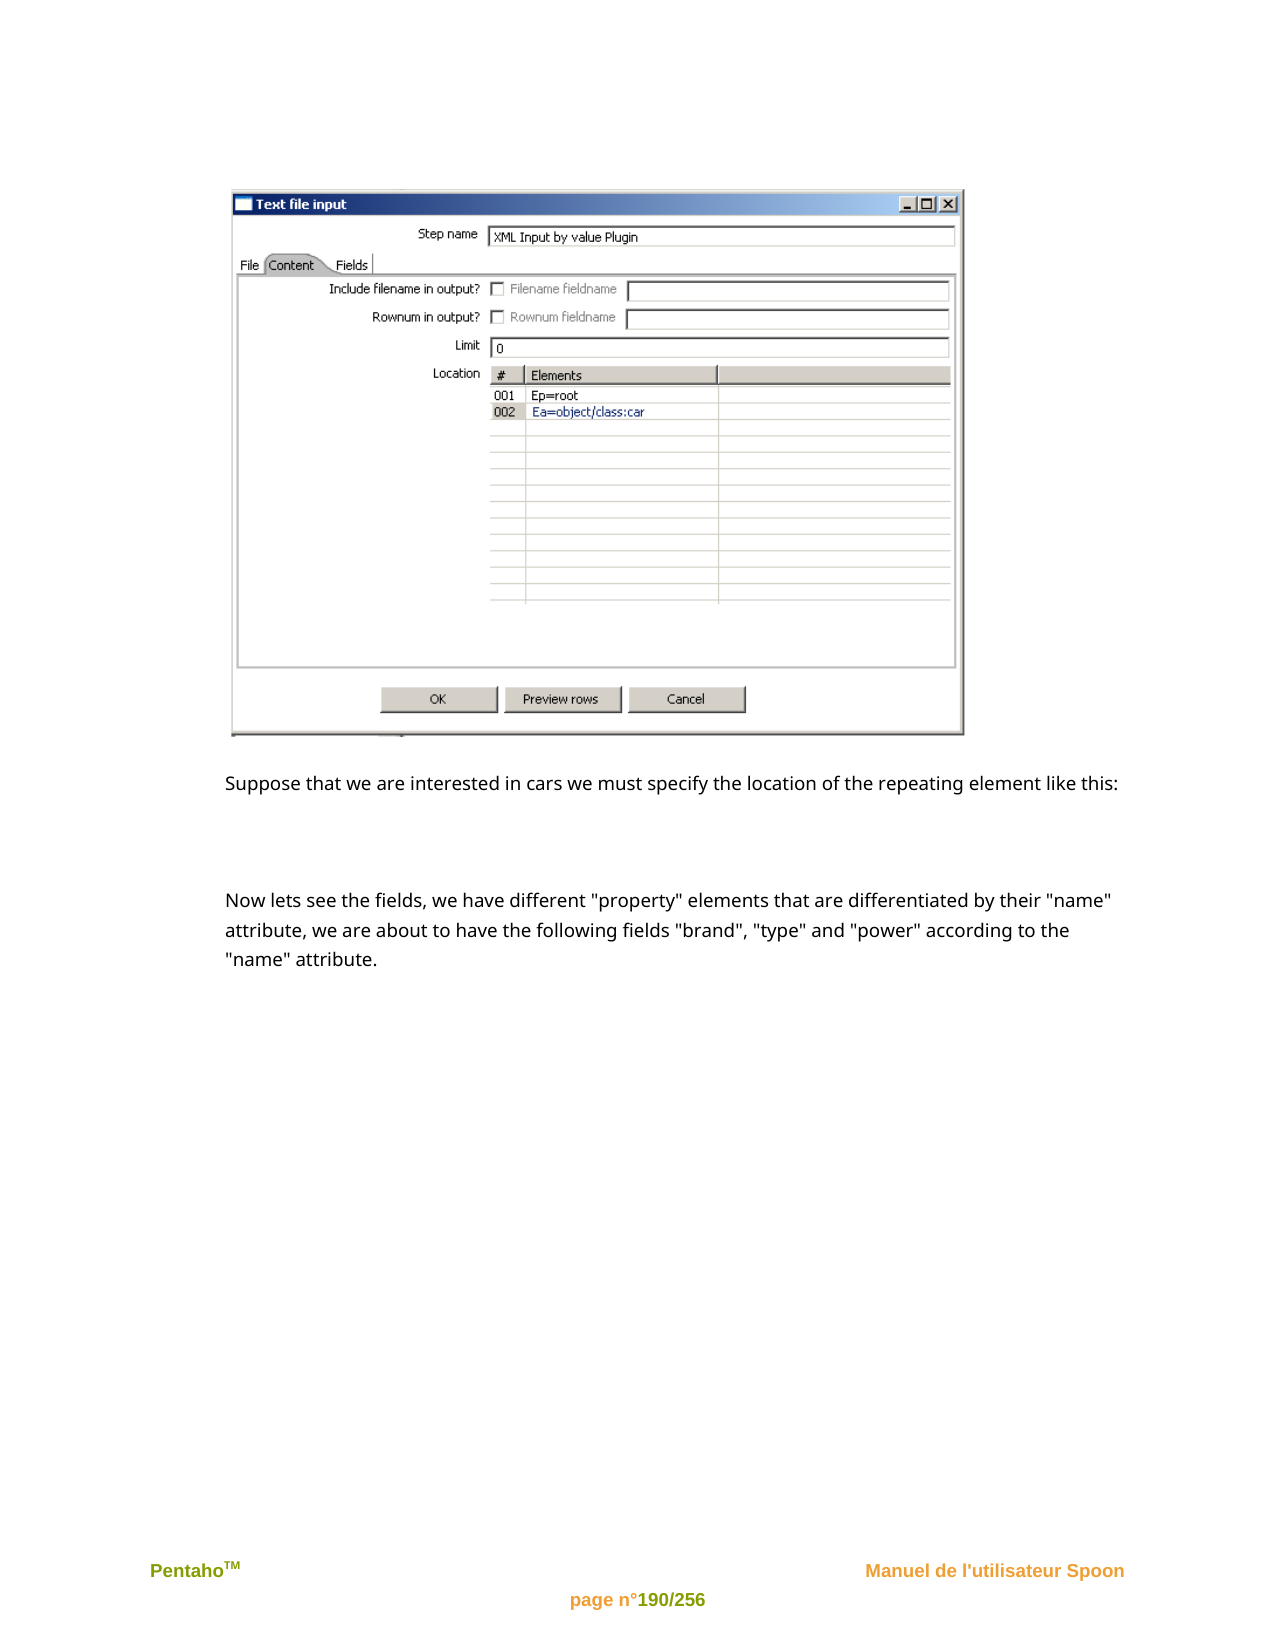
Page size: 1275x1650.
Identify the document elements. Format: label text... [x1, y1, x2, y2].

text Suppose that we are interested in cars we must specify the location of the repeating element like this: [225, 179, 1125, 796]
picture [231, 189, 965, 737]
text Now lets see the fields, we have different "property" elements that are differentiated by their "name" attribute, we are about to have the following fields "brand", "type" and "power" according to the "name" attribute. [225, 884, 1125, 972]
